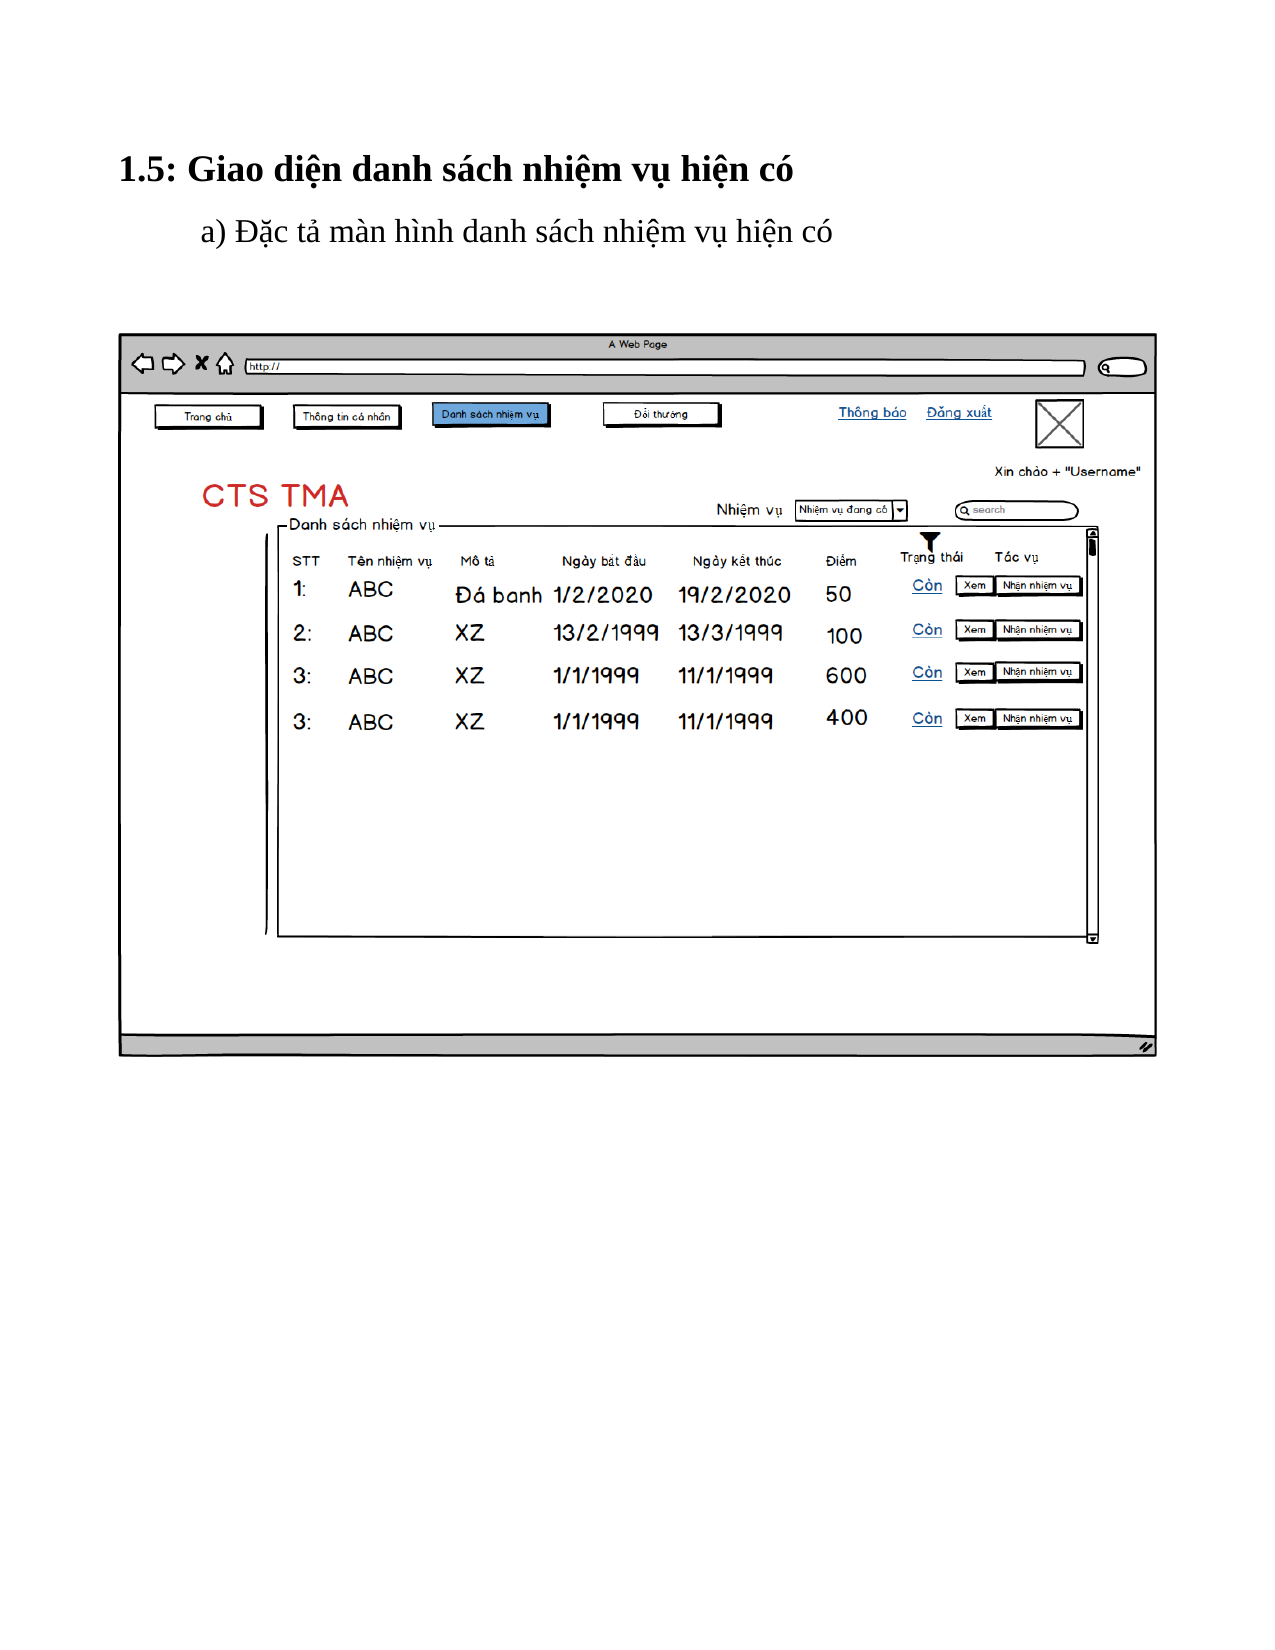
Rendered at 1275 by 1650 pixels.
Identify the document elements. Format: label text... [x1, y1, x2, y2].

text 1.5: Giao diện danh sách nhiệm vụ hiện có [118, 147, 1157, 190]
text a) Đặc tả màn hình danh sách nhiệm vụ hiện có [118, 212, 1157, 250]
